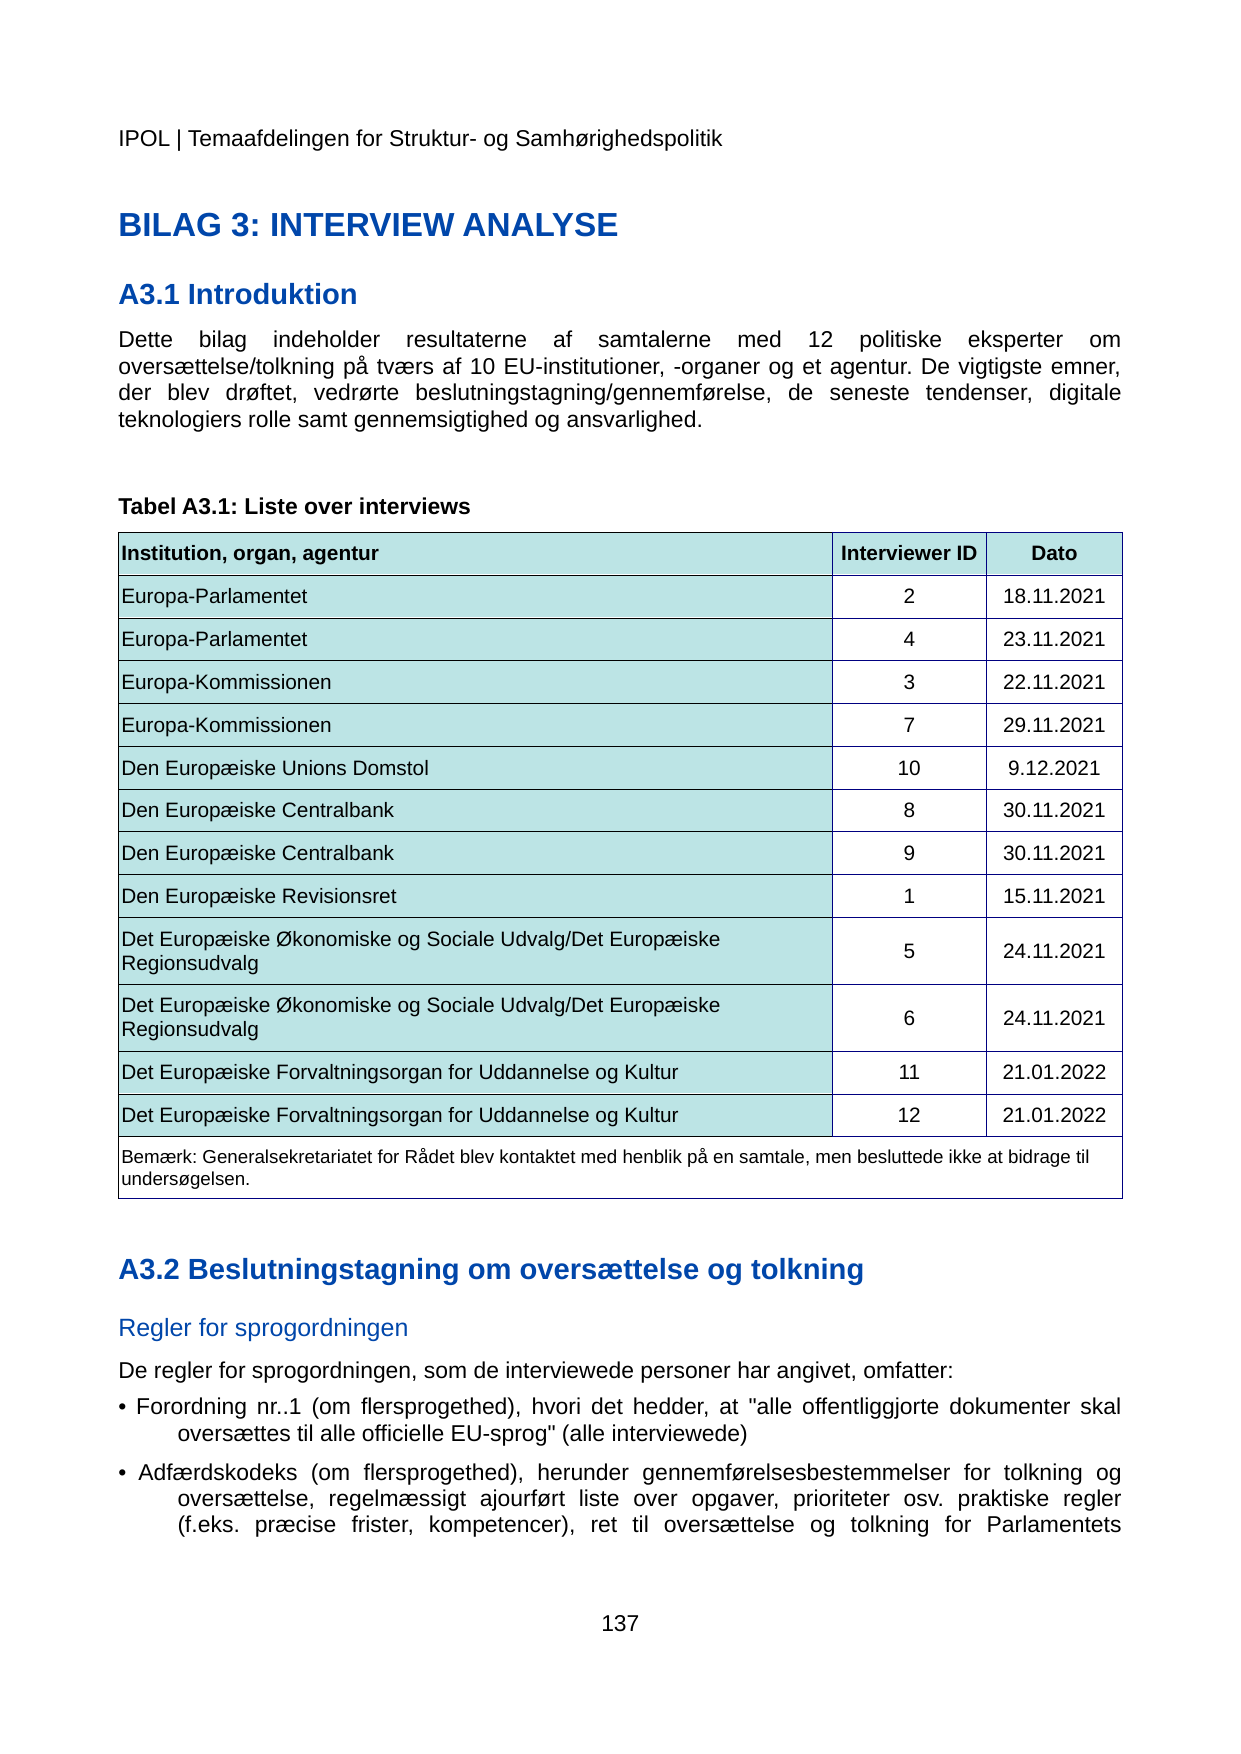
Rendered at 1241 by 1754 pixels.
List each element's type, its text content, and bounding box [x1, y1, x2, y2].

table_cell 6 [833, 985, 986, 1051]
table_cell 22.11.2021 [987, 661, 1122, 703]
subtitle BILAG 3: INTERVIEW ANALYSE [118, 205, 1122, 244]
subtitle A3.2 Beslutningstagning om oversættelse og tolkning [118, 1252, 1122, 1286]
table_cell 23.11.2021 [987, 619, 1122, 660]
table_cell Det Europæiske Økonomiske og Sociale Udvalg/Det Europæiske Regionsudvalg [119, 918, 832, 984]
table_cell 30.11.2021 [987, 832, 1122, 874]
text Tabel A3.1: Liste over interviews [118, 493, 1122, 519]
text De regler for sprogordningen, som de interviewede personer har angivet, omfatter: [118, 1357, 1122, 1383]
table_cell 30.11.2021 [987, 790, 1122, 831]
subtitle Regler for sprogordningen [118, 1313, 1122, 1341]
table_cell 21.01.2022 [987, 1052, 1122, 1093]
table_cell 7 [833, 704, 986, 746]
table_cell Europa-Kommissionen [119, 661, 832, 703]
table_cell Europa-Parlamentet [119, 619, 832, 660]
table_cell 9 [833, 832, 986, 874]
table_header Interviewer ID [833, 533, 986, 574]
table_cell 24.11.2021 [987, 985, 1122, 1051]
table_cell Bemærk: Generalsekretariatet for Rådet blev kontaktet med henblik på en samtale, men besluttede ikke at bidrage til undersøgelsen. [119, 1137, 1122, 1198]
table_cell 18.11.2021 [987, 576, 1122, 617]
table_cell 15.11.2021 [987, 875, 1122, 917]
table_cell Den Europæiske Centralbank [119, 790, 832, 831]
table_cell Europa-Parlamentet [119, 576, 832, 617]
table_cell 29.11.2021 [987, 704, 1122, 746]
table_cell 2 [833, 576, 986, 617]
table_cell Den Europæiske Unions Domstol [119, 747, 832, 789]
table_cell 12 [833, 1095, 986, 1136]
subtitle A3.1 Introduktion [118, 277, 1122, 311]
table_cell 24.11.2021 [987, 918, 1122, 984]
text • Forordning nr..1 (om flersprogethed), hvori det hedder, at "alle offentliggjorte dokumenter skal oversættes til alle officielle EU-sprog" (alle interviewede) [118, 1393, 1122, 1446]
table_cell 9.12.2021 [987, 747, 1122, 789]
table_cell Europa-Kommissionen [119, 704, 832, 746]
table_cell 3 [833, 661, 986, 703]
text • Adfærdskodeks (om flersprogethed), herunder gennemførelsesbestemmelser for tolkning og oversættelse, regelmæssigt ajourført liste over opgaver, prioriteter osv. praktiske regler (f.eks. præcise frister, kompetencer), ret til oversættelse og tolkning for Parlamentets [118, 1459, 1122, 1538]
table_cell 10 [833, 747, 986, 789]
text Dette bilag indeholder resultaterne af samtalerne med 12 politiske eksperter om oversættelse/tolkning på tværs af 10 EU-institutioner, -organer og et agentur. De vigtigste emner, der blev drøftet, vedrørte beslutningstagning/gennemførelse, de seneste tendenser, digitale teknologiers rolle samt gennemsigtighed og ansvarlighed. [118, 326, 1122, 432]
table_cell Den Europæiske Revisionsret [119, 875, 832, 917]
table_cell 8 [833, 790, 986, 831]
table_cell 11 [833, 1052, 986, 1093]
table_cell 1 [833, 875, 986, 917]
table_header Institution, organ, agentur [119, 533, 832, 574]
table_cell Det Europæiske Forvaltningsorgan for Uddannelse og Kultur [119, 1095, 832, 1136]
table_cell 4 [833, 619, 986, 660]
table_cell Det Europæiske Økonomiske og Sociale Udvalg/Det Europæiske Regionsudvalg [119, 985, 832, 1051]
table_cell Den Europæiske Centralbank [119, 832, 832, 874]
table_cell Det Europæiske Forvaltningsorgan for Uddannelse og Kultur [119, 1052, 832, 1093]
table_cell 5 [833, 918, 986, 984]
table_header Dato [987, 533, 1122, 574]
table_cell 21.01.2022 [987, 1095, 1122, 1136]
